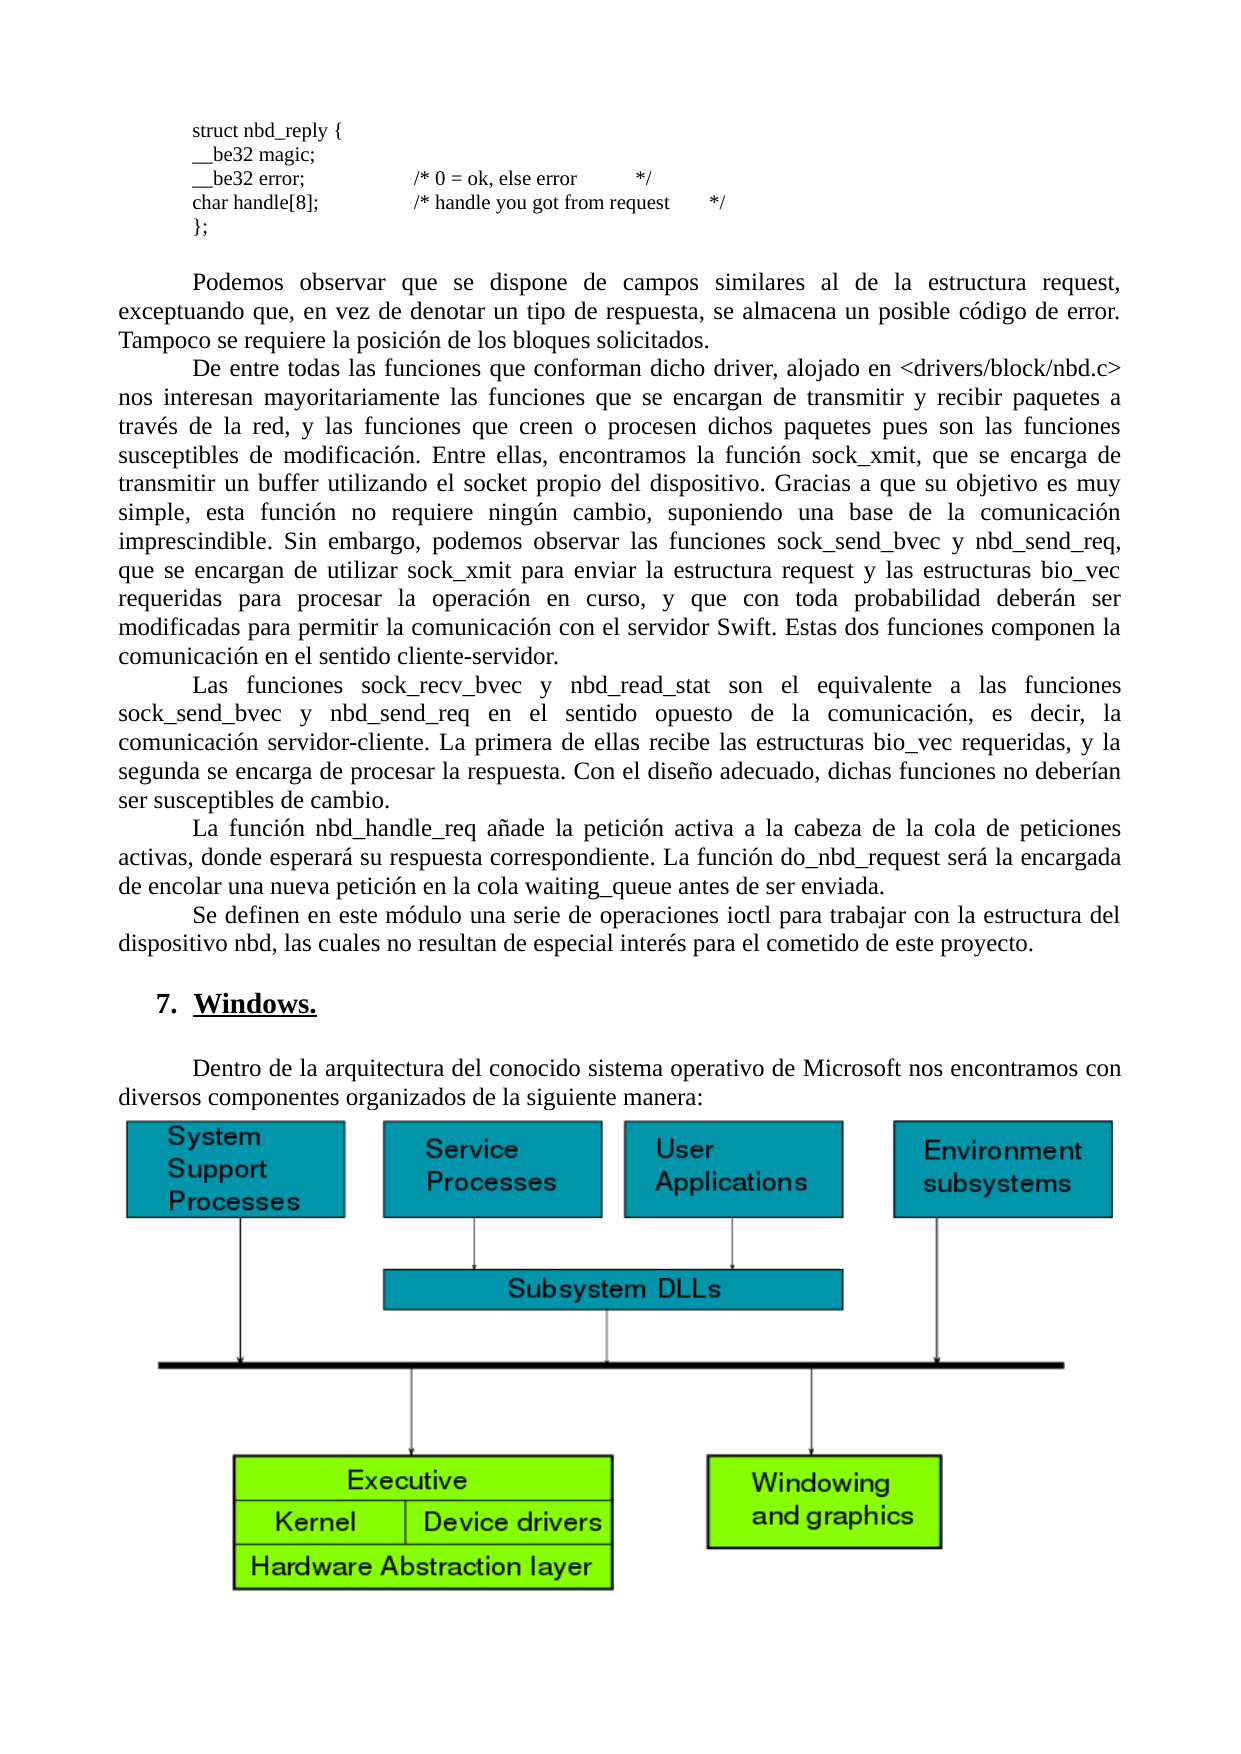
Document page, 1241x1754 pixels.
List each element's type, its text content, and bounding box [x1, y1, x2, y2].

text Las funciones sock_recv_bvec y nbd_read_stat son el equivalente a las funciones sock_send_bvec y nbd_send_req en el sentido opuesto de la comunicación, es decir, la comunicación servidor-cliente. La primera de ellas recibe las estructuras bio_vec requeridas, y la segunda se encarga de procesar la respuesta. Con el diseño adecuado, dichas funciones no deberían ser susceptibles de cambio. [118, 670, 1122, 813]
text Dentro de la arquitectura del conocido sistema operativo de Microsoft nos encontramos con diversos componentes organizados de la siguiente manera: [118, 1053, 1122, 1110]
text __be32 error; /* 0 = ok, else error */ [118, 166, 1122, 190]
text De entre todas las funciones que conforman dicho driver, alojado en <drivers/block/nbd.c> nos interesan mayoritariamente las funciones que se encargan de transmitir y recibir paquetes a través de la red, y las funciones que creen o procesen dichos paquetes pues son las funciones susceptibles de modificación. Entre ellas, encontramos la función sock_xmit, que se encarga de transmitir un buffer utilizando el socket propio del dispositivo. Gracias a que su objetivo es muy simple, esta función no requiere ningún cambio, suponiendo una base de la comunicación imprescindible. Sin embargo, podemos observar las funciones sock_send_bvec y nbd_send_req, que se encargan de utilizar sock_xmit para enviar la estructura request y las estructuras bio_vec requeridas para procesar la operación en curso, y que con toda probabilidad deberán ser modificadas para permitir la comunicación con el servidor Swift. Estas dos funciones componen la comunicación en el sentido cliente-servidor. [118, 353, 1122, 670]
picture [118, 1110, 1123, 1608]
text struct nbd_reply { [118, 118, 1122, 142]
text char handle[8]; /* handle you got from request */ [118, 190, 1122, 214]
text Podemos observar que se dispone de campos similares al de la estructura request, exceptuando que, en vez de denotar un tipo de respuesta, se almacena un posible código de error. Tampoco se requiere la posición de los bloques solicitados. [118, 267, 1122, 353]
list Windows. [156, 986, 1122, 1019]
text La función nbd_handle_req añade la petición activa a la cabeza de la cola de peticiones activas, donde esperará su respuesta correspondiente. La función do_nbd_request será la encargada de encolar una nueva petición en la cola waiting_queue antes de ser enviada. [118, 813, 1122, 900]
text }; [118, 214, 1122, 238]
text Se definen en este módulo una serie de operaciones ioctl para trabajar con la estructura del dispositivo nbd, las cuales no resultan de especial interés para el cometido de este proyecto. [118, 900, 1122, 957]
text __be32 magic; [118, 142, 1122, 166]
